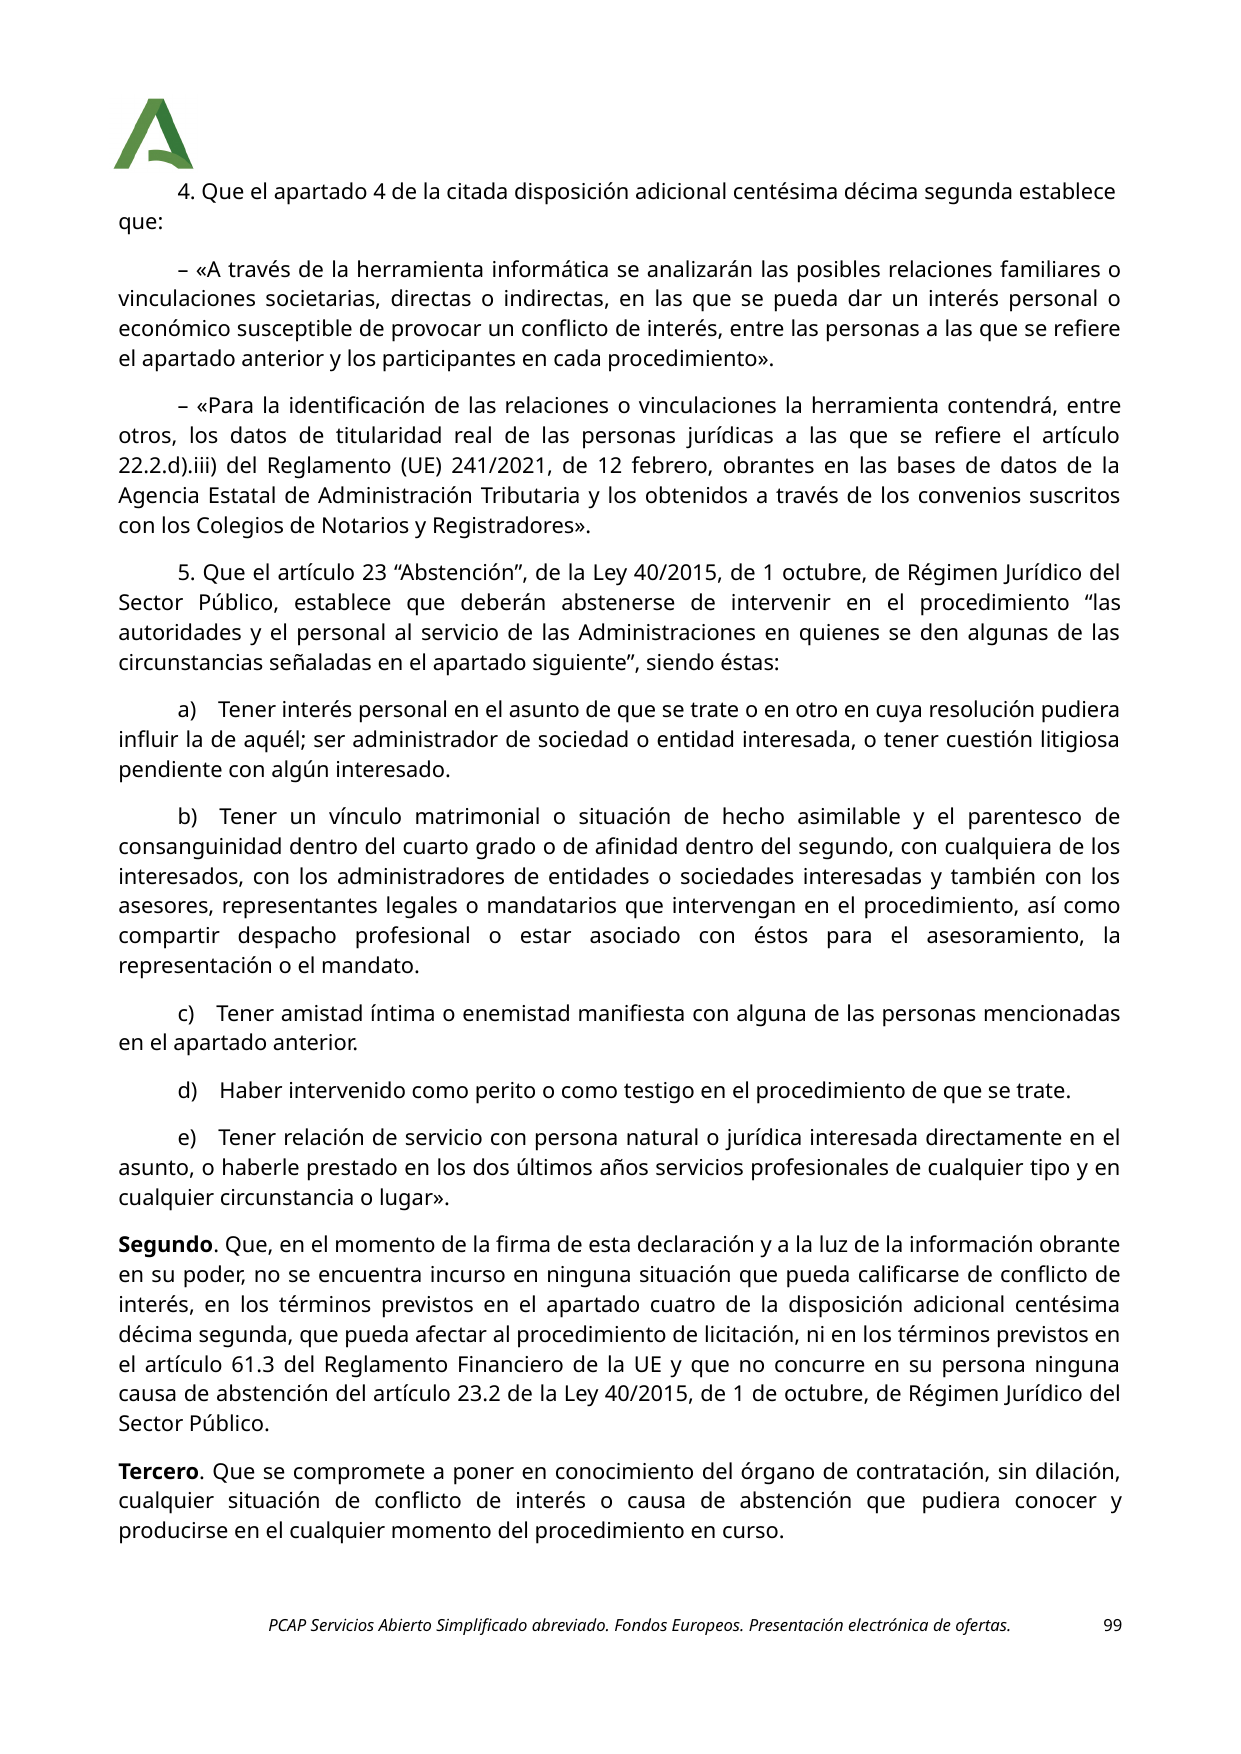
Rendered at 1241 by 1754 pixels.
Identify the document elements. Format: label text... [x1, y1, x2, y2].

text a) Tener interés personal en el asunto de que se trate o en otro en cuya resolución pudiera influir la de aquél; ser administrador de sociedad o entidad interesada, o tener cuestión litigiosa pendiente con algún interesado. [118, 694, 1122, 783]
text e) Tener relación de servicio con persona natural o jurídica interesada directamente en el asunto, o haberle prestado en los dos últimos años servicios profesionales de cualquier tipo y en cualquier circunstancia o lugar». [118, 1122, 1122, 1212]
text 5. Que el artículo 23 “Abstención”, de la Ley 40/2015, de 1 octubre, de Régimen Jurídico del Sector Público, establece que deberán abstenerse de intervenir en el procedimiento “las autoridades y el personal al servicio de las Administraciones en quienes se den algunas de las circunstancias señaladas en el apartado siguiente”, siendo éstas: [118, 557, 1122, 676]
text c) Tener amistad íntima o enemistad manifiesta con alguna de las personas mencionadas en el apartado anterior. [118, 998, 1122, 1057]
text 4. Que el apartado 4 de la citada disposición adicional centésima décima segunda establece que: [118, 176, 1122, 236]
text – «A través de la herramienta informática se analizarán las posibles relaciones familiares o vinculaciones societarias, directas o indirectas, en las que se pueda dar un interés personal o económico susceptible de provocar un conflicto de interés, entre las personas a las que se refiere el apartado anterior y los participantes en cada procedimiento». [118, 254, 1122, 373]
text d) Haber intervenido como perito o como testigo en el procedimiento de que se trate. [118, 1075, 1122, 1105]
text Segundo. Que, en el momento de la firma de esta declaración y a la luz de la información obrante en su poder, no se encuentra incurso en ninguna situación que pueda calificarse de conflicto de interés, en los términos previstos en el apartado cuatro de la disposición adicional centésima décima segunda, que pueda afectar al procedimiento de licitación, ni en los términos previstos en el artículo 61.3 del Reglamento Financiero de la UE y que no concurre en su persona ninguna causa de abstención del artículo 23.2 de la Ley 40/2015, de 1 de octubre, de Régimen Jurídico del Sector Público. [118, 1229, 1122, 1438]
text – «Para la identificación de las relaciones o vinculaciones la herramienta contendrá, entre otros, los datos de titularidad real de las personas jurídicas a las que se refiere el artículo 22.2.d).iii) del Reglamento (UE) 241/2021, de 12 febrero, obrantes en las bases de datos de la Agencia Estatal de Administración Tributaria y los obtenidos a través de los convenios suscritos con los Colegios de Notarios y Registradores». [118, 391, 1122, 539]
text Tercero. Que se compromete a poner en conocimiento del órgano de contratación, sin dilación, cualquier situación de conflicto de interés o causa de abstención que pudiera conocer y producirse en el cualquier momento del procedimiento en curso. [118, 1456, 1122, 1545]
text b) Tener un vínculo matrimonial o situación de hecho asimilable y el parentesco de consanguinidad dentro del cuarto grado o de afinidad dentro del segundo, con cualquiera de los interesados, con los administradores de entidades o sociedades interesadas y también con los asesores, representantes legales o mandatarios que intervengan en el procedimiento, así como compartir despacho profesional o estar asociado con éstos para el asesoramiento, la representación o el mandato. [118, 801, 1122, 980]
picture [109, 94, 198, 173]
